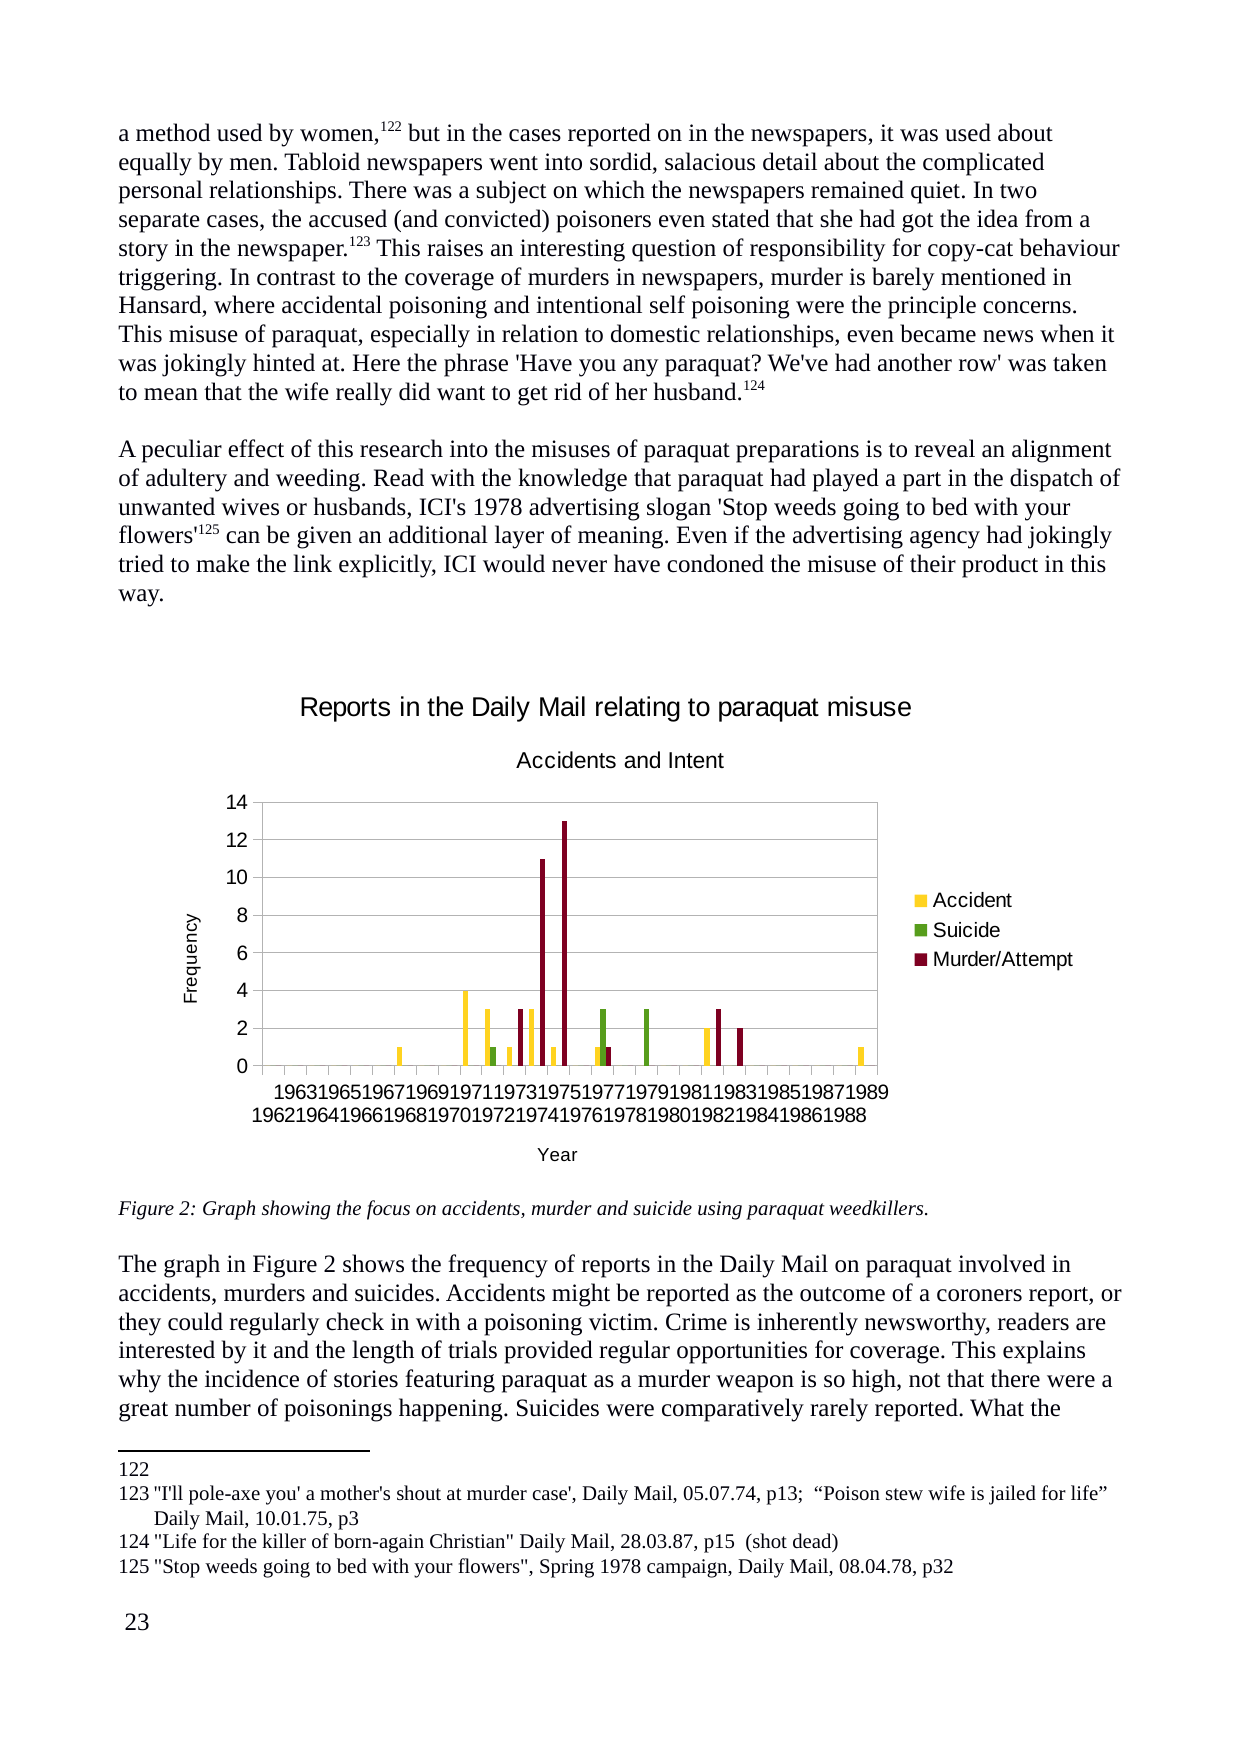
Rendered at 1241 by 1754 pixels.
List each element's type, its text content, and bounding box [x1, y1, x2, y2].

text a method used by women, but in the cases reported on in the newspapers, it was used about equally by men. Tabloid newspapers went into sordid, salacious detail about the complicated personal relationships. There was a subject on which the newspapers remained quiet. In two separate cases, the accused (and convicted) poisoners even stated that she had got the idea from a story in the newspaper. This raises an interesting question of responsibility for copy-cat behaviour triggering. In contrast to the coverage of murders in newspapers, murder is barely mentioned in Hansard, where accidental poisoning and intentional self poisoning were the principle concerns. This misuse of paraquat, especially in relation to domestic relationships, even became news when it was jokingly hinted at. Here the phrase 'Have you any paraquat? We've had another row' was taken to mean that the wife really did want to get rid of her husband. [118, 118, 1122, 406]
text "Stop weeds going to bed with your flowers", Spring 1978 campaign, Daily Mail, 08.04.78, p32 [118, 1553, 1122, 1578]
text "Life for the killer of born-again Christian" Daily Mail, 28.03.87, p15 (shot dead) [118, 1529, 1122, 1553]
text A peculiar effect of this research into the misuses of paraquat preparations is to reveal an alignment of adultery and weeding. Read with the knowledge that paraquat had played a part in the dispatch of unwanted wives or husbands, ICI's 1978 advertising slogan 'Stop weeds going to bed with your flowers' can be given an additional layer of meaning. Even if the advertising agency had jokingly tried to make the link explicitly, ICI would never have condoned the misuse of their product in this way. [118, 434, 1122, 607]
text The graph in Figure 2 shows the frequency of reports in the Daily Mail on paraquat involved in accidents, murders and suicides. Accidents might be reported as the outcome of a coroners report, or they could regularly check in with a poisoning victim. Crime is inherently newsworthy, readers are interested by it and the length of trials provided regular opportunities for coverage. This explains why the incidence of stories featuring paraquat as a murder weapon is so high, not that there were a great number of poisonings happening. Suicides were comparatively rarely reported. What the [118, 1249, 1122, 1422]
text ''I'll pole-axe you' a mother's shout at murder case', Daily Mail, 05.07.74, p13; “Poison stew wife is jailed for life” Daily Mail, 10.01.75, p3 [118, 1481, 1122, 1529]
text Figure 2: Graph showing the focus on accidents, murder and suicide using paraquat weedkillers. [118, 664, 1122, 1220]
